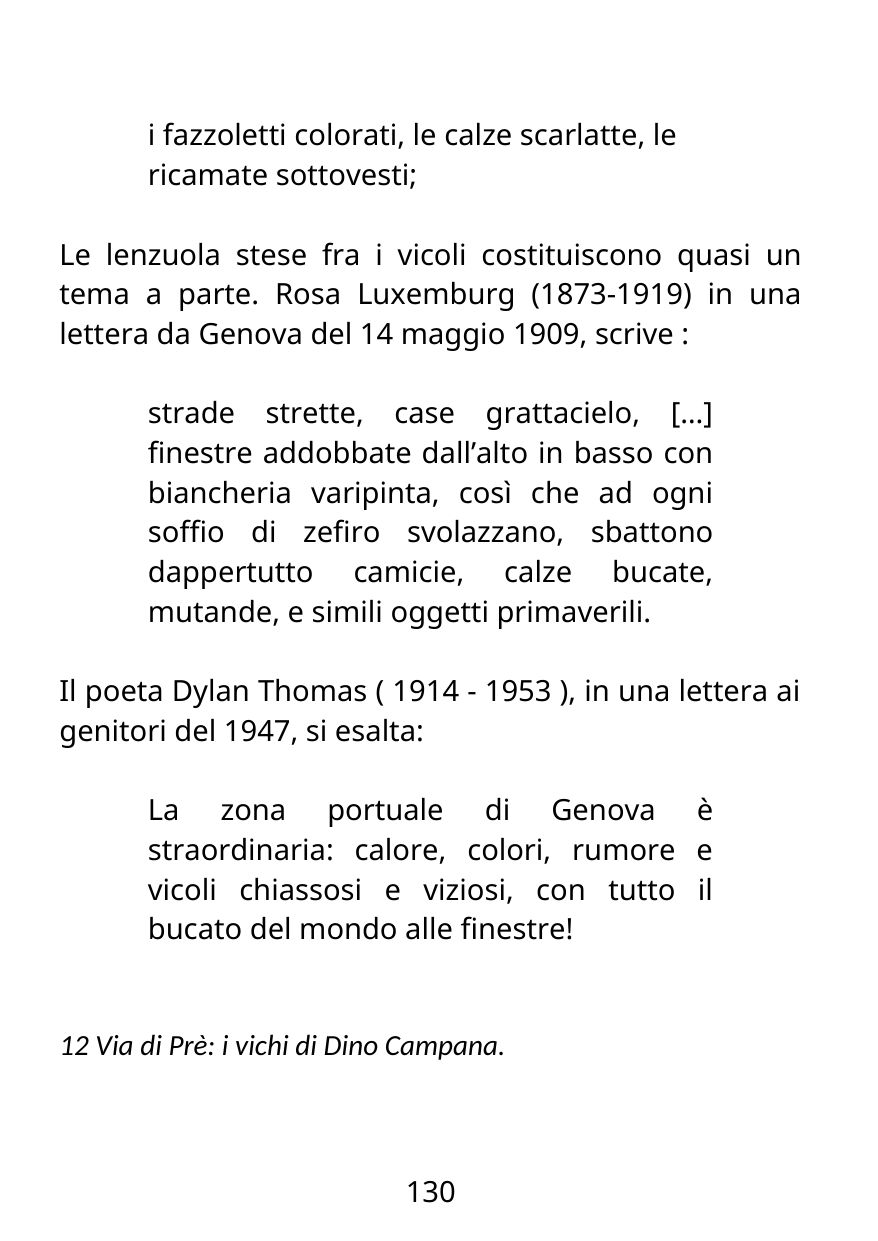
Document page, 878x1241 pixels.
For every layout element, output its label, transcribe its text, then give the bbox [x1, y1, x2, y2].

text La zona portuale di Genova è straordinaria: calore, colori, rumore e vicoli chiassosi e viziosi, con tutto il bucato del mondo alle finestre! [148, 789, 713, 948]
text Il poeta Dylan Thomas ( 1914 - 1953 ), in una lettera ai genitori del 1947, si esalta: [59, 670, 802, 750]
text Le lenzuola stese fra i vicoli costituiscono quasi un tema a parte. Rosa Luxemburg (1873-1919) in una lettera da Genova del 14 maggio 1909, scrive : [59, 234, 802, 353]
text i fazzoletti colorati, le calze scarlatte, le ricamate sottovesti; [148, 115, 802, 194]
subtitle Via di Prè: i vichi di Dino Campana. [59, 1027, 802, 1063]
text strade strette, case grattacielo, […] finestre addobbate dall’alto in basso con biancheria varipinta, così che ad ogni soffio di zefiro svolazzano, sbattono dappertutto camicie, calze bucate, mutande, e simili oggetti primaverili. [148, 392, 713, 631]
